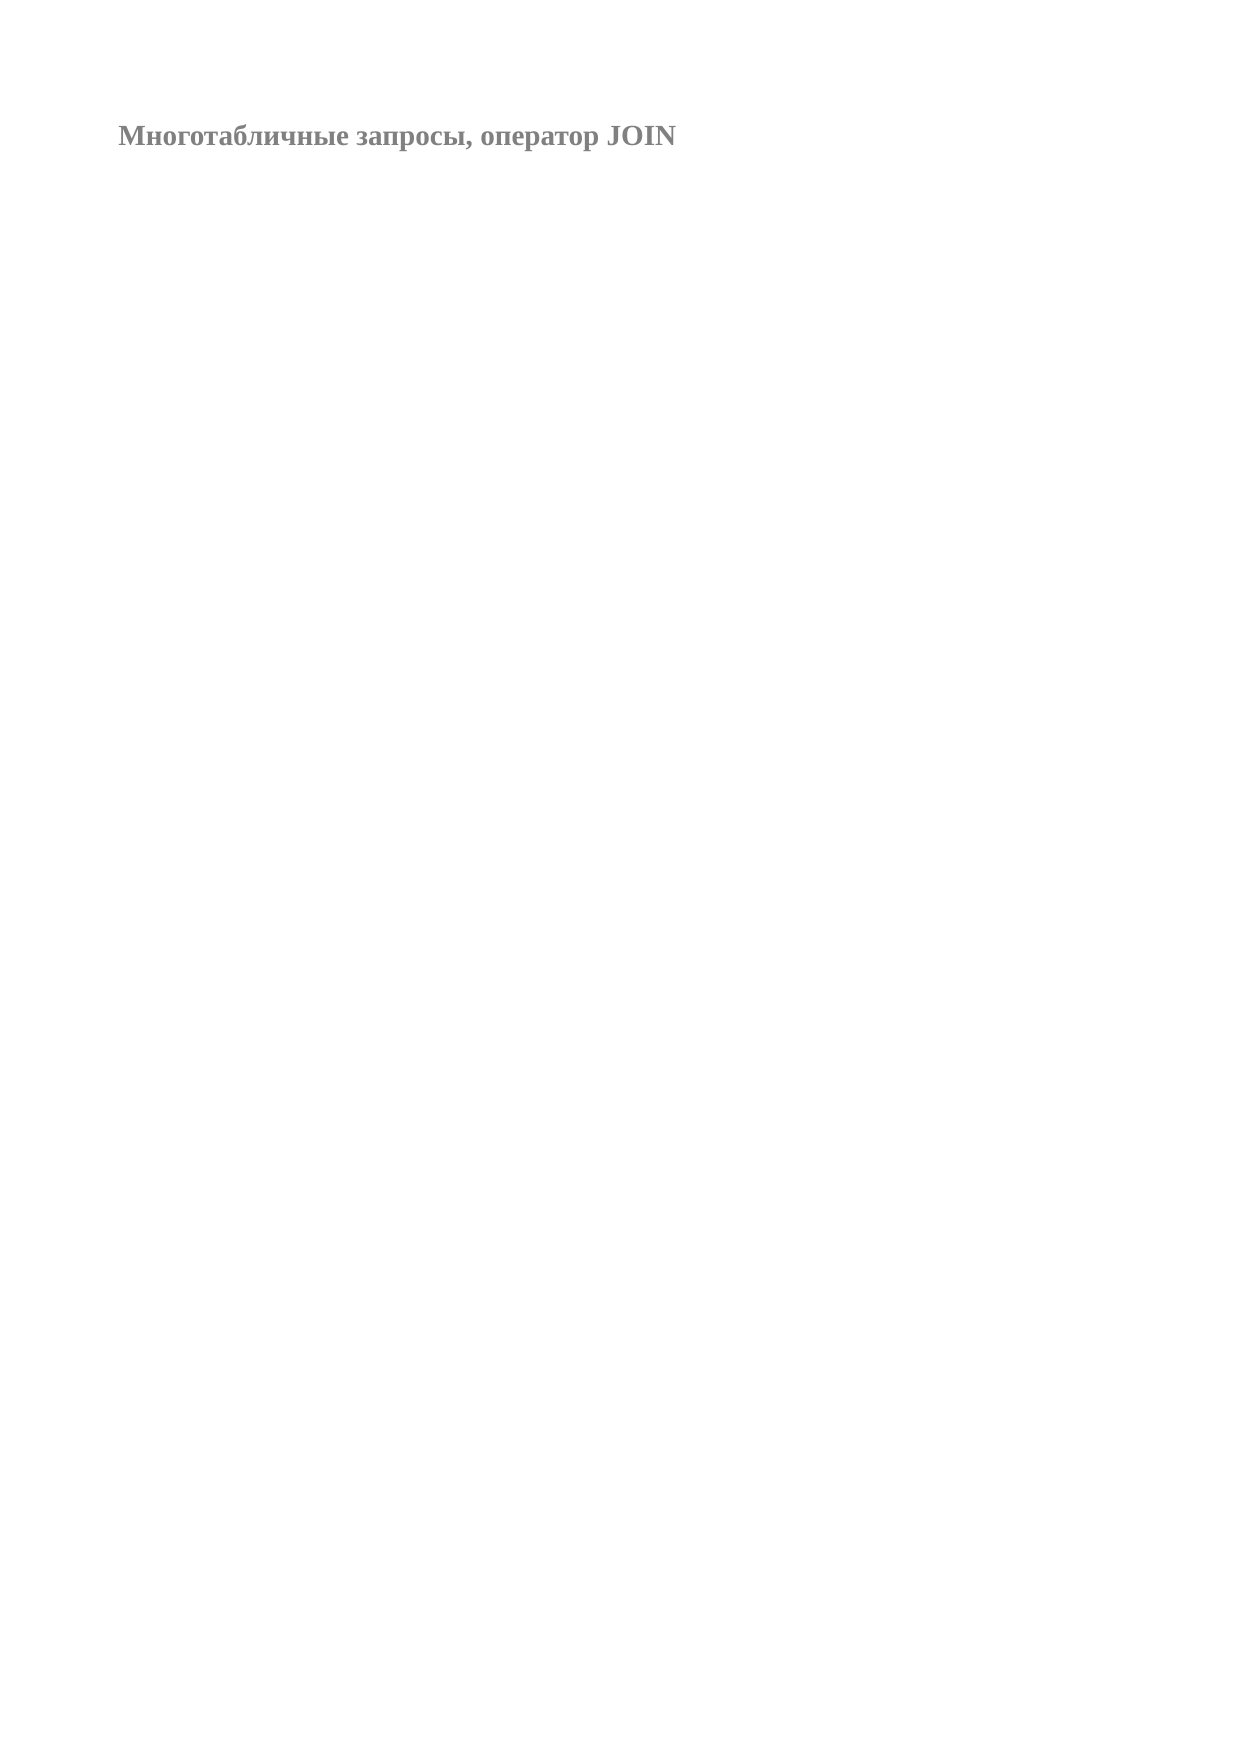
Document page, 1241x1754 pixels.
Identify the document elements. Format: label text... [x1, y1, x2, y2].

text Многотабличные запросы, оператор JOIN [118, 118, 1122, 152]
